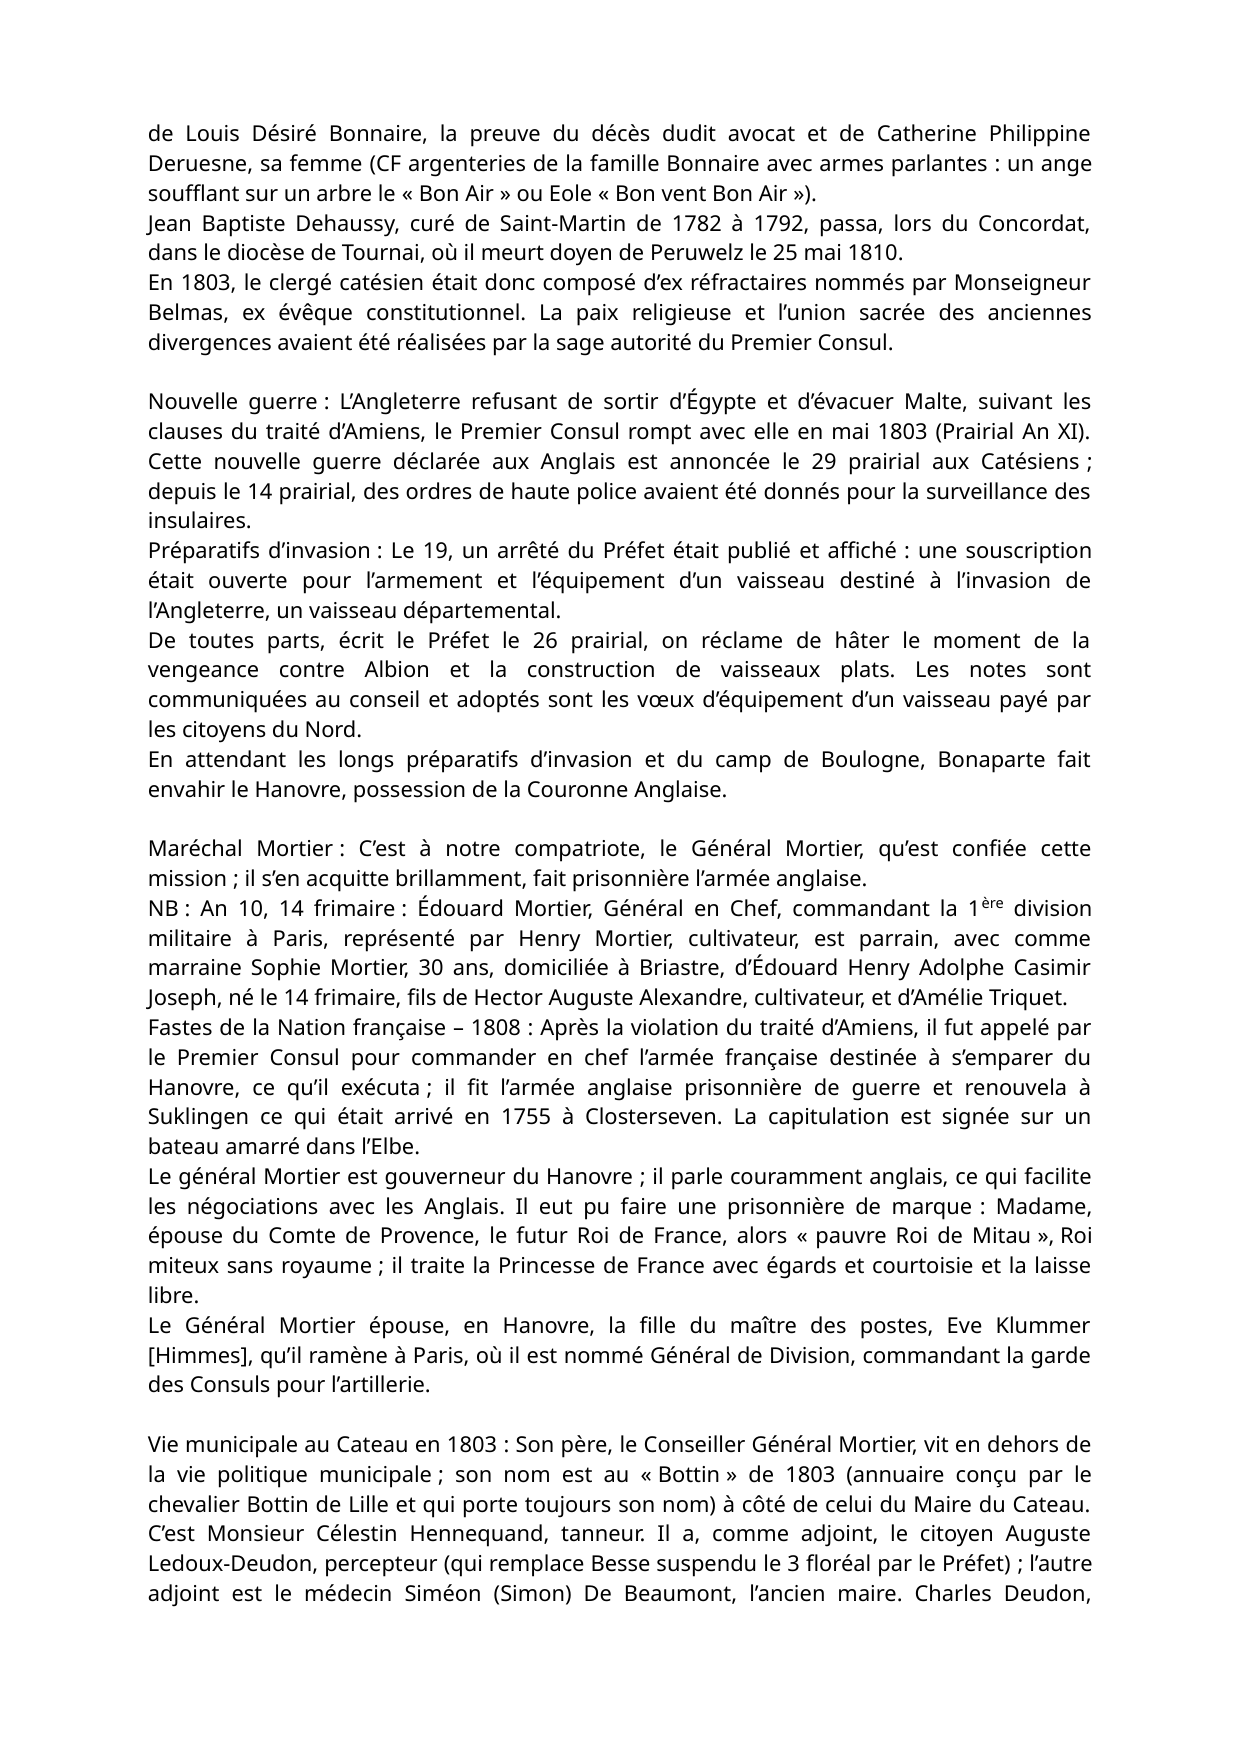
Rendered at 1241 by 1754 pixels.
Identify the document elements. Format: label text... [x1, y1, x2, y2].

text Le Général Mortier épouse, en Hanovre, la fille du maître des postes, Eve Klummer [Himmes], qu’il ramène à Paris, où il est nommé Général de Division, commandant la garde des Consuls pour l’artillerie. [148, 1310, 1092, 1399]
text Jean Baptiste Dehaussy, curé de Saint-Martin de 1782 à 1792, passa, lors du Concordat, dans le diocèse de Tournai, où il meurt doyen de Peruwelz le 25 mai 1810. [148, 207, 1092, 267]
text Maréchal Mortier : C’est à notre compatriote, le Général Mortier, qu’est confiée cette mission ; il s’en acquitte brillamment, fait prisonnière l’armée anglaise. [148, 833, 1092, 893]
text Préparatifs d’invasion : Le 19, un arrêté du Préfet était publié et affiché : une souscription était ouverte pour l’armement et l’équipement d’un vaisseau destiné à l’invasion de l’Angleterre, un vaisseau départemental. [148, 535, 1092, 624]
text De toutes parts, écrit le Préfet le 26 prairial, on réclame de hâter le moment de la vengeance contre Albion et la construction de vaisseaux plats. Les notes sont communiquées au conseil et adoptés sont les vœux d’équipement d’un vaisseau payé par les citoyens du Nord. [148, 624, 1092, 744]
text En 1803, le clergé catésien était donc composé d’ex réfractaires nommés par Monseigneur Belmas, ex évêque constitutionnel. La paix religieuse et l’union sacrée des anciennes divergences avaient été réalisées par la sage autorité du Premier Consul. [148, 267, 1092, 356]
text NB : An 10, 14 frimaire : Édouard Mortier, Général en Chef, commandant la 1ère division militaire à Paris, représenté par Henry Mortier, cultivateur, est parrain, avec comme marraine Sophie Mortier, 30 ans, domiciliée à Briastre, d’Édouard Henry Adolphe Casimir Joseph, né le 14 frimaire, fils de Hector Auguste Alexandre, cultivateur, et d’Amélie Triquet. [148, 893, 1092, 1012]
text Fastes de la Nation française – 1808 : Après la violation du traité d’Amiens, il fut appelé par le Premier Consul pour commander en chef l’armée française destinée à s’emparer du Hanovre, ce qu’il exécuta ; il fit l’armée anglaise prisonnière de guerre et renouvela à Suklingen ce qui était arrivé en 1755 à Closterseven. La capitulation est signée sur un bateau amarré dans l’Elbe. [148, 1012, 1092, 1161]
text Nouvelle guerre : L’Angleterre refusant de sortir d’Égypte et d’évacuer Malte, suivant les clauses du traité d’Amiens, le Premier Consul rompt avec elle en mai 1803 (Prairial An XI). Cette nouvelle guerre déclarée aux Anglais est annoncée le 29 prairial aux Catésiens ; depuis le 14 prairial, des ordres de haute police avaient été donnés pour la surveillance des insulaires. [148, 386, 1092, 535]
text En attendant les longs préparatifs d’invasion et du camp de Boulogne, Bonaparte fait envahir le Hanovre, possession de la Couronne Anglaise. [148, 744, 1092, 803]
text de Louis Désiré Bonnaire, la preuve du décès dudit avocat et de Catherine Philippine Deruesne, sa femme (CF argenteries de la famille Bonnaire avec armes parlantes : un ange soufflant sur un arbre le « Bon Air » ou Eole « Bon vent Bon Air »). [148, 118, 1092, 207]
text Vie municipale au Cateau en 1803 : Son père, le Conseiller Général Mortier, vit en dehors de la vie politique municipale ; son nom est au « Bottin » de 1803 (annuaire conçu par le chevalier Bottin de Lille et qui porte toujours son nom) à côté de celui du Maire du Cateau. C’est Monsieur Célestin Hennequand, tanneur. Il a, comme adjoint, le citoyen Auguste Ledoux-Deudon, percepteur (qui remplace Besse suspendu le 3 floréal par le Préfet) ; l’autre adjoint est le médecin Siméon (Simon) De Beaumont, l’ancien maire. Charles Deudon, [148, 1429, 1092, 1608]
text Le général Mortier est gouverneur du Hanovre ; il parle couramment anglais, ce qui facilite les négociations avec les Anglais. Il eut pu faire une prisonnière de marque : Madame, épouse du Comte de Provence, le futur Roi de France, alors « pauvre Roi de Mitau », Roi miteux sans royaume ; il traite la Princesse de France avec égards et courtoisie et la laisse libre. [148, 1161, 1092, 1310]
